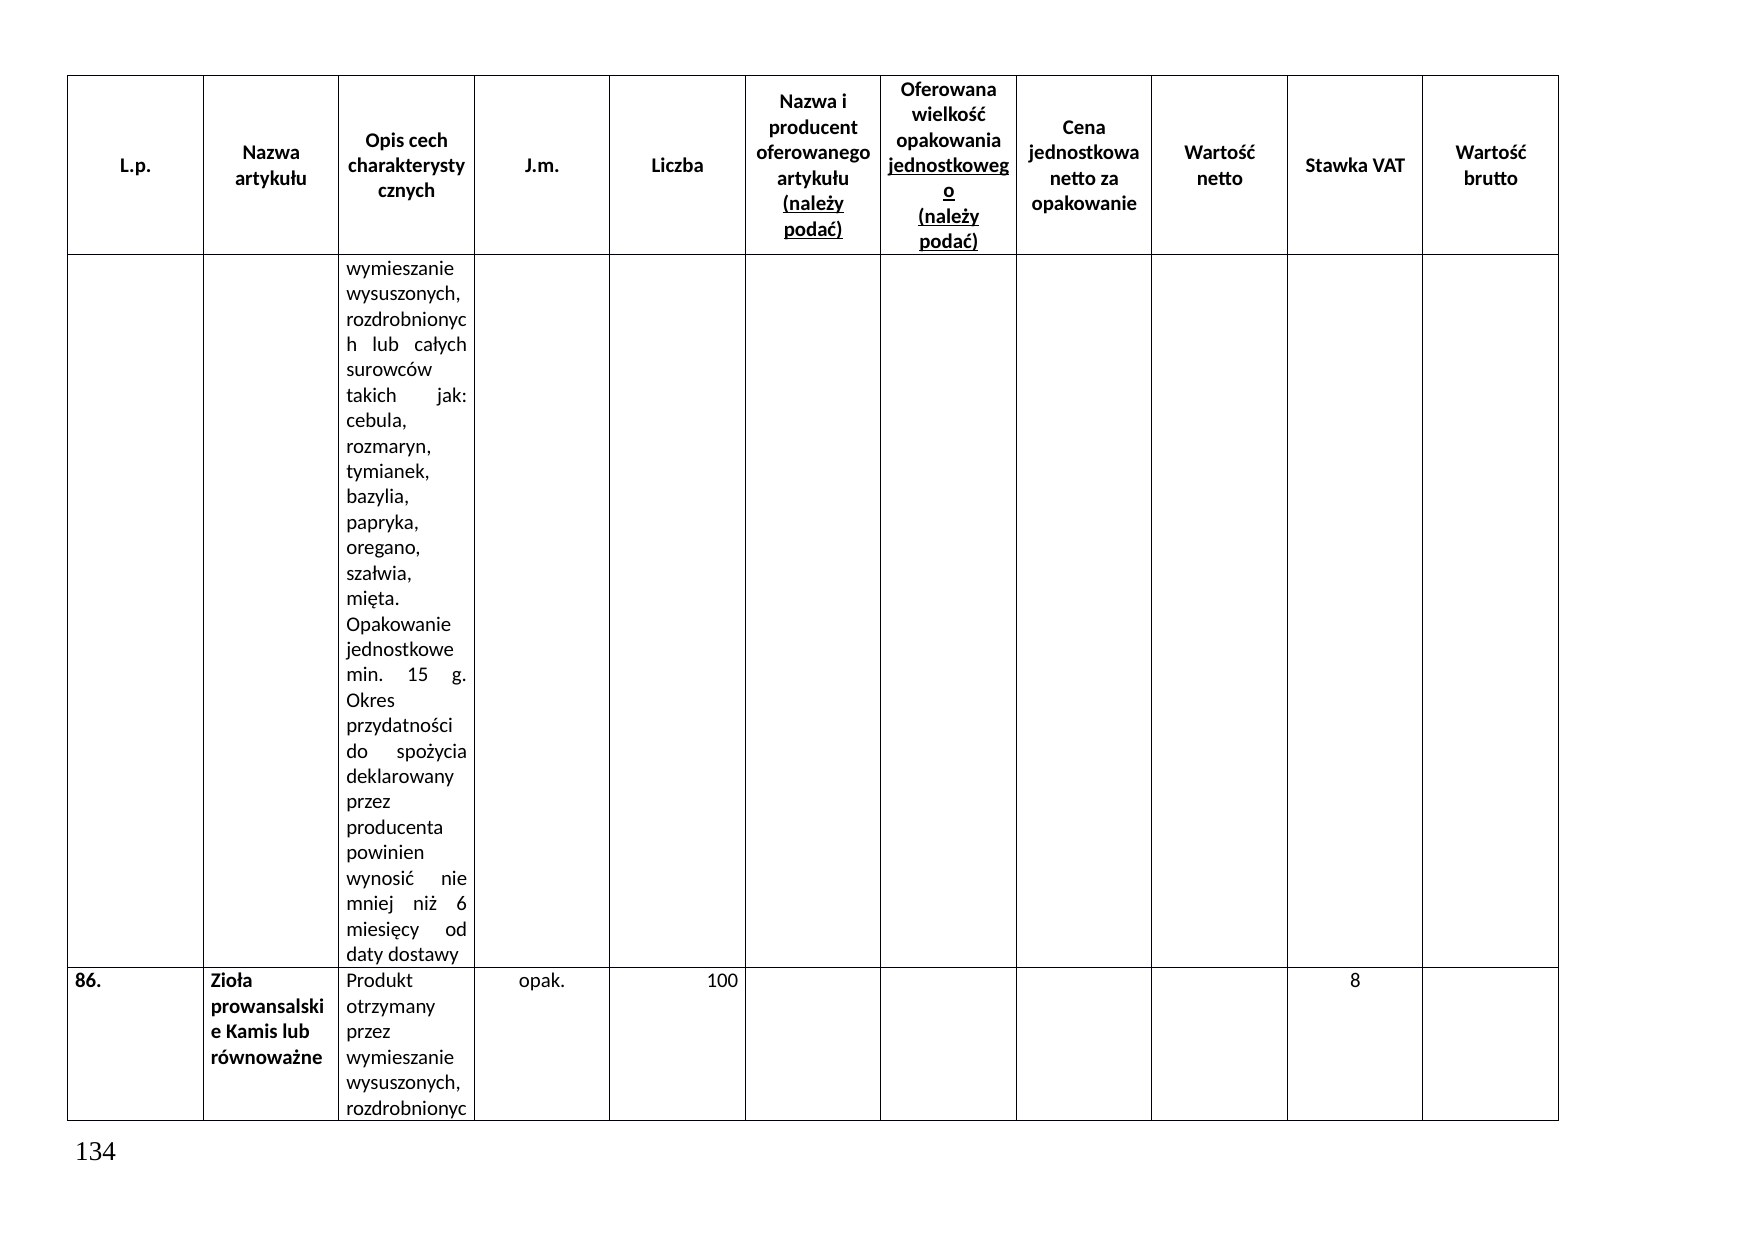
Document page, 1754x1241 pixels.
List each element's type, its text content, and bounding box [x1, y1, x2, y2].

table_cell opak. [475, 968, 609, 1120]
table_cell [1423, 255, 1558, 967]
table_cell [1017, 968, 1151, 1120]
table_cell [746, 255, 880, 967]
table_cell [1288, 255, 1422, 967]
table_cell Produkt otrzymany przez wymieszanie wysuszonych, rozdrobnionyc [339, 968, 474, 1120]
table_cell [1152, 255, 1287, 967]
table_cell [68, 255, 203, 967]
table_header Cena jednostkowa netto za opakowanie [1017, 76, 1151, 254]
table_header Oferowana wielkość opakowania jednostkowego (należy podać) [881, 76, 1016, 254]
table_header Nazwa artykułu [204, 76, 338, 254]
table_cell [610, 255, 745, 967]
table_cell [1152, 968, 1287, 1120]
table_header Opis cech charakterystycznych [339, 76, 474, 254]
table_cell [881, 968, 1016, 1120]
table_cell 8 [1288, 968, 1422, 1120]
table_cell [881, 255, 1016, 967]
table_cell [204, 255, 338, 967]
table_header J.m. [475, 76, 609, 254]
table_header Liczba [610, 76, 745, 254]
table_cell Zioła prowansalskie Kamis lub równoważne [204, 968, 338, 1120]
table_cell [1017, 255, 1151, 967]
table_header Stawka VAT [1288, 76, 1422, 254]
table_cell wymieszanie wysuszonych, rozdrobnionych lub całych surowców takich jak: cebula, rozmaryn, tymianek, bazylia, papryka, oregano, szałwia, mięta. Opakowanie jednostkowe min. 15 g. Okres przydatności do spożycia deklarowany przez producenta powinien wynosić nie mniej niż 6 miesięcy od daty dostawy [339, 255, 474, 967]
table_header L.p. [68, 76, 203, 254]
table_cell 100 [610, 968, 745, 1120]
table_header Wartość brutto [1423, 76, 1558, 254]
table_cell [68, 968, 203, 1120]
table_header Nazwa i producent oferowanego artykułu (należy podać) [746, 76, 880, 254]
table_cell [1423, 968, 1558, 1120]
table_header Wartość netto [1152, 76, 1287, 254]
table_cell [475, 255, 609, 967]
table_cell [746, 968, 880, 1120]
